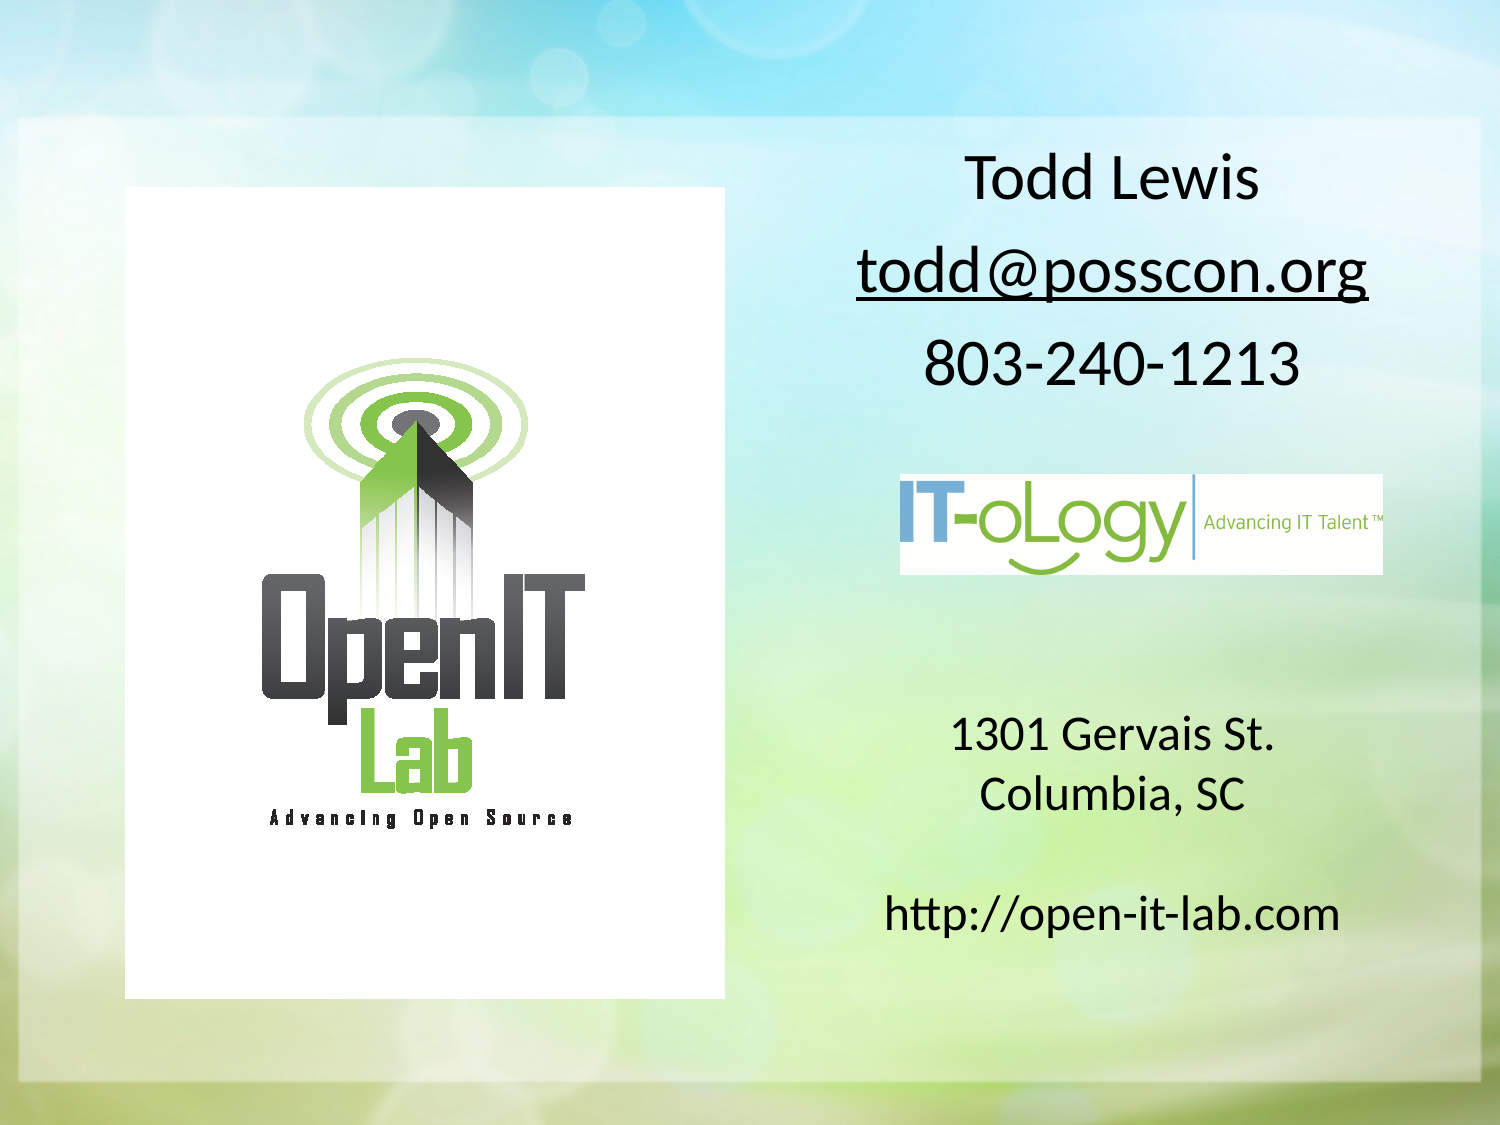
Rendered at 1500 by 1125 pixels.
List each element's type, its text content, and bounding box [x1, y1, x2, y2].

chart [125, 187, 725, 999]
picture [0, 0, 1500, 1125]
title 1301 Gervais St. Columbia, SC http://open-it-lab.com [725, 699, 1500, 942]
subtitle Todd Lewis todd@posscon.org 803-240-1213 [812, 125, 1413, 413]
